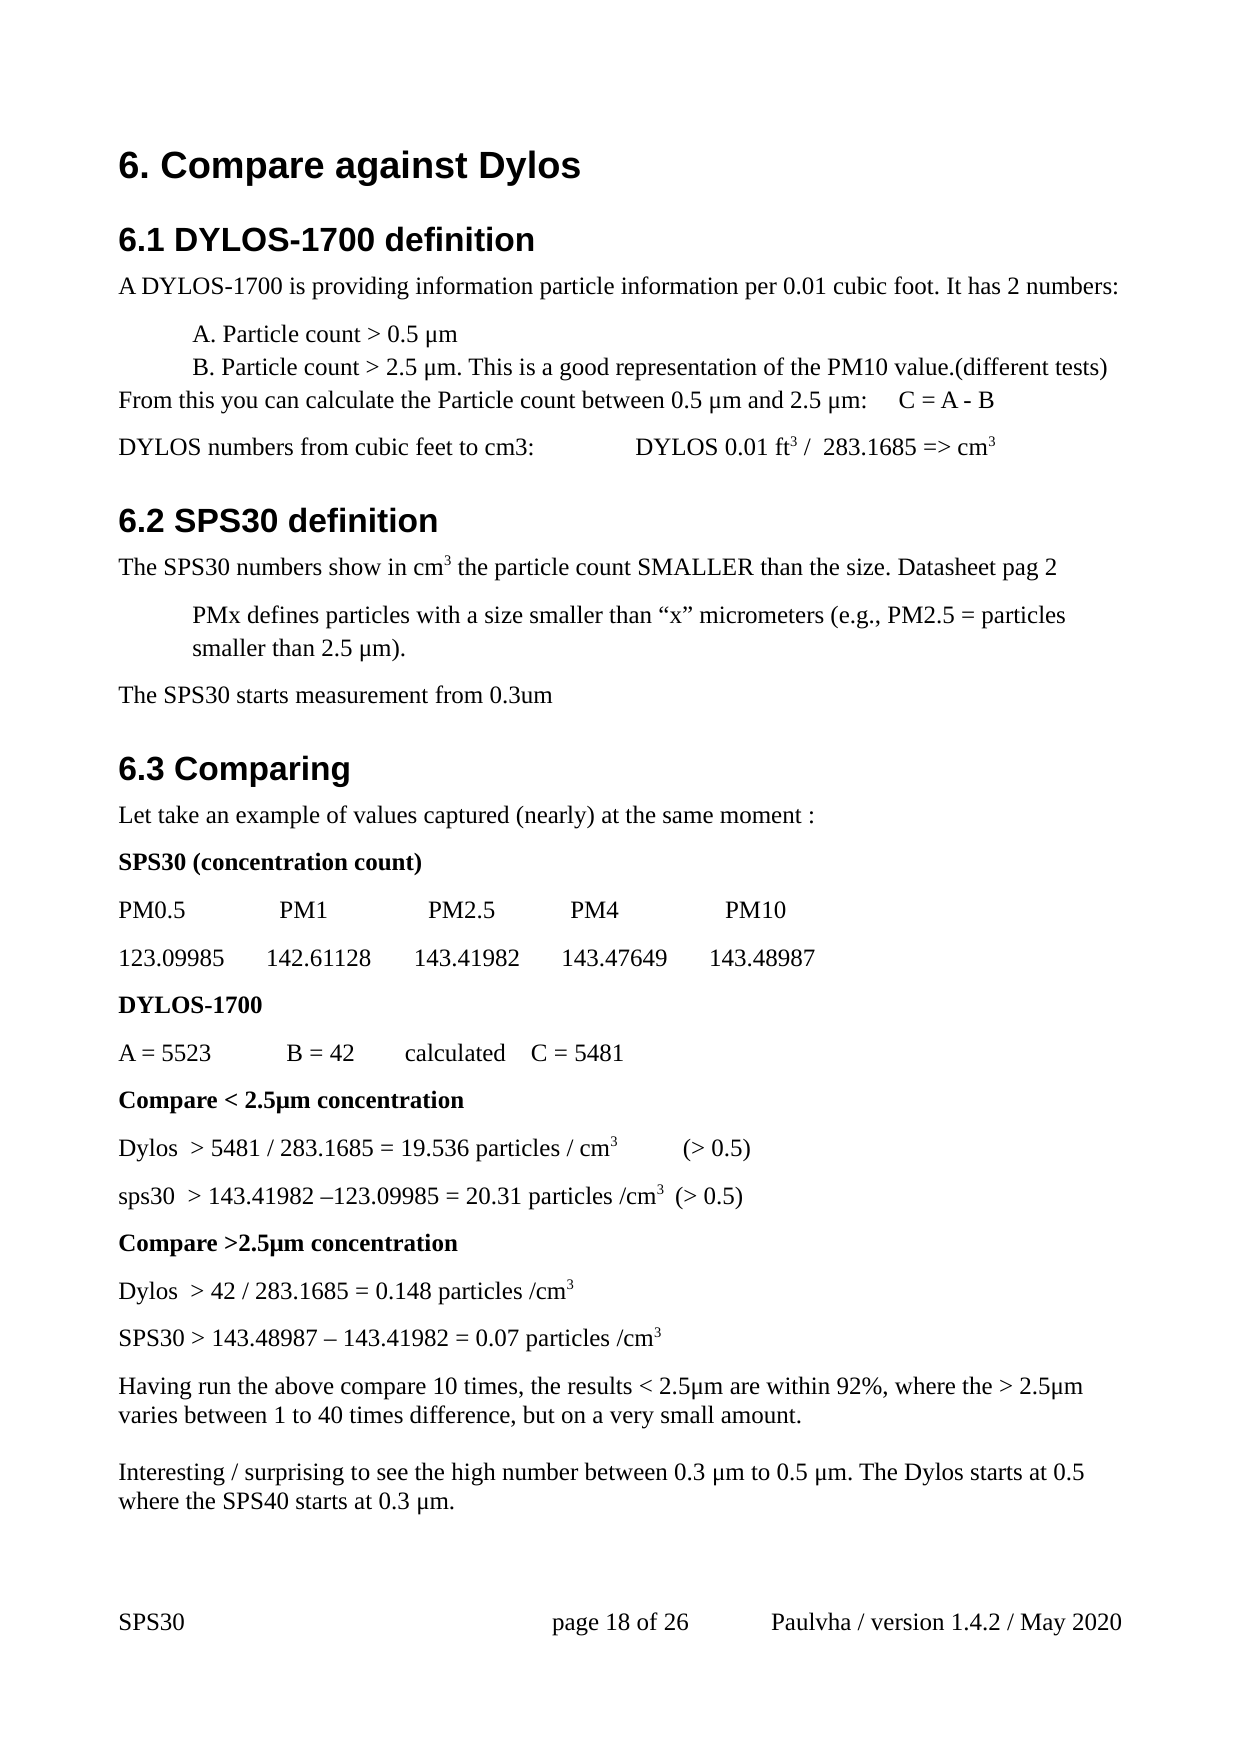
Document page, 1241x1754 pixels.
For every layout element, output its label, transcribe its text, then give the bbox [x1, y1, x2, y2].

text Compare >2.5μm concentration [118, 1228, 1122, 1257]
subtitle 6.2 SPS30 definition [118, 501, 1122, 539]
subtitle 6.1 DYLOS-1700 definition [118, 220, 1122, 259]
text Interesting / surprising to see the high number between 0.3 μm to 0.5 μm. The Dylos starts at 0.5 where the SPS40 starts at 0.3 μm. [118, 1457, 1122, 1515]
text The SPS30 starts measurement from 0.3um [118, 680, 1122, 709]
text PMx defines particles with a size smaller than “x” micrometers (e.g., PM2.5 = particles smaller than 2.5 μm). [192, 600, 1122, 661]
subtitle 6. Compare against Dylos [118, 143, 1122, 187]
text sps30 > 143.41982 –123.09985 = 20.31 particles /cm3 (> 0.5) [118, 1181, 1122, 1209]
text SPS30 > 143.48987 – 143.41982 = 0.07 particles /cm3 [118, 1323, 1122, 1352]
text The SPS30 numbers show in cm3 the particle count SMALLER than the size. Datasheet pag 2 [118, 552, 1122, 581]
text Let take an example of values captured (nearly) at the same moment : [118, 800, 1122, 829]
subtitle 6.3 Comparing [118, 749, 1122, 787]
text A DYLOS-1700 is providing information particle information per 0.01 cubic foot. It has 2 numbers: [118, 271, 1122, 300]
text SPS30 (concentration count) [118, 847, 1122, 876]
text Dylos > 42 / 283.1685 = 0.148 particles /cm3 [118, 1276, 1122, 1305]
text A. Particle count > 0.5 μm [192, 319, 1122, 348]
text Compare < 2.5μm concentration [118, 1086, 1122, 1114]
text DYLOS-1700 [118, 990, 1122, 1019]
text Dylos > 5481 / 283.1685 = 19.536 particles / cm3 (> 0.5) [118, 1133, 1122, 1162]
text B. Particle count > 2.5 μm. This is a good representation of the PM10 value.(different tests) [192, 352, 1122, 381]
text A = 5523 B = 42 calculated C = 5481 [118, 1038, 1122, 1067]
text DYLOS numbers from cubic feet to cm3: DYLOS 0.01 ft3 / 283.1685 => cm3 [118, 432, 1122, 461]
text PM0.5 PM1 PM2.5 PM4 PM10 [118, 895, 1122, 924]
text Having run the above compare 10 times, the results < 2.5μm are within 92%, where the > 2.5μm varies between 1 to 40 times difference, but on a very small amount. [118, 1371, 1122, 1429]
text 123.09985 142.61128 143.41982 143.47649 143.48987 [118, 943, 1122, 971]
text From this you can calculate the Particle count between 0.5 μm and 2.5 μm: C = A - B [118, 385, 1122, 414]
